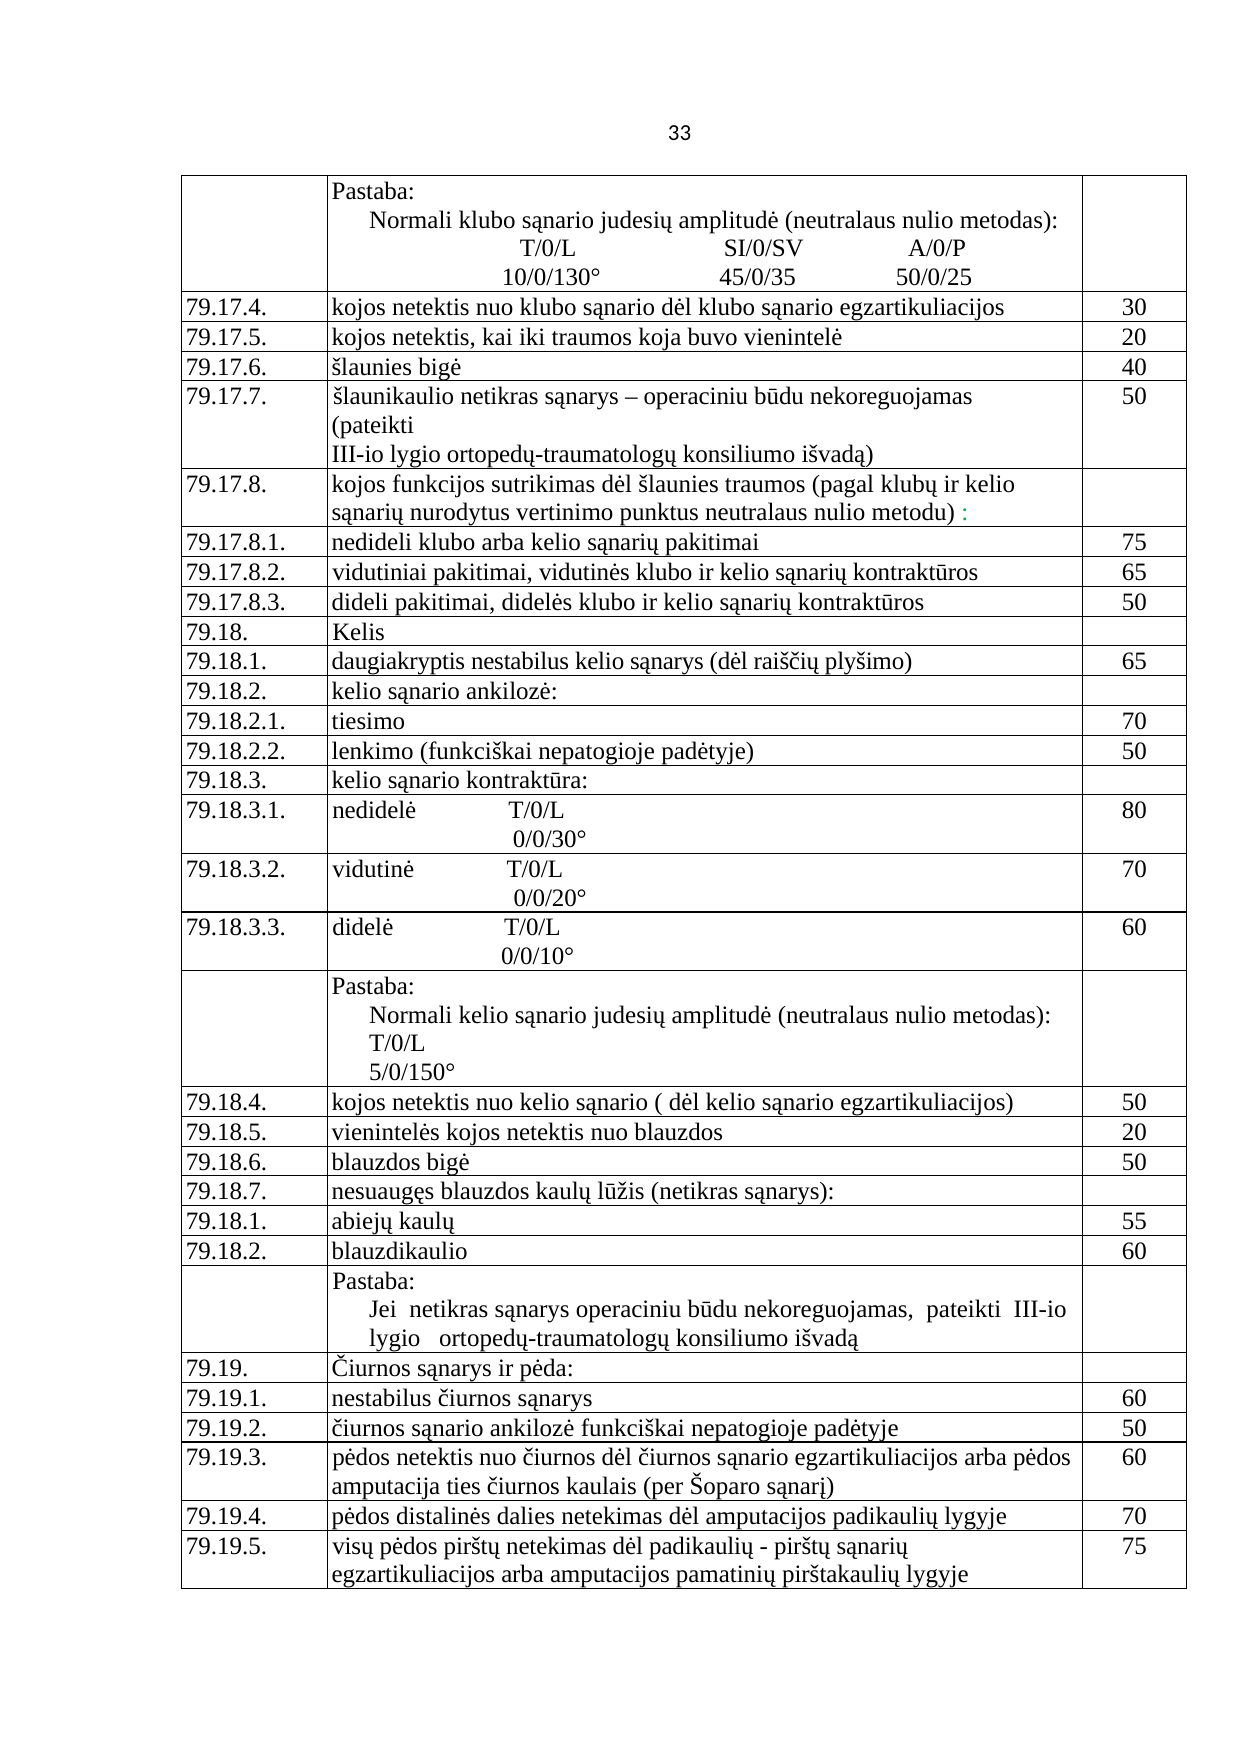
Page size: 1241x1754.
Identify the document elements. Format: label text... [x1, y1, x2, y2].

table_cell [1083, 1353, 1186, 1382]
table_cell 79.18.1. [182, 1206, 327, 1235]
table_cell 79.17.6. [182, 352, 327, 380]
table_cell čiurnos sąnario ankilozė funkciškai nepatogioje padėtyje [328, 1413, 1082, 1441]
table_cell vidutiniai pakitimai, vidutinės klubo ir kelio sąnarių kontraktūros [328, 557, 1082, 586]
table_cell 80 [1083, 795, 1186, 853]
table_cell 50 [1083, 381, 1186, 468]
table_cell blauzdos bigė [328, 1147, 1082, 1175]
table_cell 79.18.3.2. [182, 854, 327, 911]
table_cell 75 [1083, 1531, 1186, 1588]
table_cell šlaunikaulio netikras sąnarys – operaciniu būdu nekoreguojamas (pateikti III-io lygio ortopedų-traumatologų konsiliumo išvadą) [328, 381, 1082, 468]
table_cell 70 [1083, 854, 1186, 911]
table_cell visų pėdos pirštų netekimas dėl padikaulių - pirštų sąnarių egzartikuliacijos arba amputacijos pamatinių pirštakaulių lygyje [328, 1531, 1082, 1588]
table_cell 60 [1083, 1236, 1186, 1265]
table_cell 79.17.8.3. [182, 587, 327, 616]
table_cell 70 [1083, 1501, 1186, 1530]
table_cell [1083, 766, 1186, 794]
table_cell nedideli klubo arba kelio sąnarių pakitimai [328, 527, 1082, 556]
table_cell [182, 1266, 327, 1352]
table_cell 79.17.5. [182, 322, 327, 351]
table_cell kojos netektis, kai iki traumos koja buvo vienintelė [328, 322, 1082, 351]
table_cell nesuaugęs blauzdos kaulų lūžis (netikras sąnarys): [328, 1176, 1082, 1205]
table_cell daugiakryptis nestabilus kelio sąnarys (dėl raiščių plyšimo) [328, 646, 1082, 675]
table_cell nedidelė T/0/L 0/0/30° [328, 795, 1082, 853]
table_cell 50 [1083, 1413, 1186, 1441]
table_cell lenkimo (funkciškai nepatogioje padėtyje) [328, 736, 1082, 764]
table_cell [1083, 617, 1186, 645]
table_cell 60 [1083, 913, 1186, 970]
table_cell 79.19.4. [182, 1501, 327, 1530]
table_cell [1083, 676, 1186, 705]
table_cell 60 [1083, 1443, 1186, 1500]
table_cell [1083, 971, 1186, 1086]
table_cell 20 [1083, 322, 1186, 351]
table_cell 50 [1083, 1087, 1186, 1116]
table_cell 79.17.4. [182, 292, 327, 321]
table_cell kelio sąnario kontraktūra: [328, 766, 1082, 794]
table_cell Pastaba: Normali klubo sąnario judesių amplitudė (neutralaus nulio metodas): T/0/L SI/0/SV A/0/P 10/0/130° 45/0/35 50/0/25 [328, 176, 1082, 291]
table_cell Pastaba: Normali kelio sąnario judesių amplitudė (neutralaus nulio metodas): T/0/L 5/0/150° [328, 971, 1082, 1086]
table_cell 79.18.1. [182, 646, 327, 675]
table_cell 79.18.5. [182, 1117, 327, 1146]
table_cell 50 [1083, 736, 1186, 764]
table_cell 79.18.3. [182, 766, 327, 794]
table_cell 50 [1083, 587, 1186, 616]
table_cell 79.18. [182, 617, 327, 645]
table_cell kojos netektis nuo kelio sąnario ( dėl kelio sąnario egzartikuliacijos) [328, 1087, 1082, 1116]
table_cell [1083, 1266, 1186, 1352]
table_cell 79.17.8.1. [182, 527, 327, 556]
table_cell vidutinė T/0/L 0/0/20° [328, 854, 1082, 911]
table_cell 50 [1083, 1147, 1186, 1175]
table_cell 79.18.2.1. [182, 706, 327, 735]
table_cell 65 [1083, 557, 1186, 586]
table_cell kojos funkcijos sutrikimas dėl šlaunies traumos (pagal klubų ir kelio sąnarių nurodytus vertinimo punktus neutralaus nulio metodu) : [328, 469, 1082, 526]
table_cell Pastaba: Jei netikras sąnarys operaciniu būdu nekoreguojamas, pateikti III-io lygio ortopedų-traumatologų konsiliumo išvadą [328, 1266, 1082, 1352]
table_cell tiesimo [328, 706, 1082, 735]
table_cell 79.19.2. [182, 1413, 327, 1441]
table_cell blauzdikaulio [328, 1236, 1082, 1265]
table_cell 79.18.2. [182, 1236, 327, 1265]
table_cell [1083, 1176, 1186, 1205]
table_cell abiejų kaulų [328, 1206, 1082, 1235]
table_cell 65 [1083, 646, 1186, 675]
table_cell 20 [1083, 1117, 1186, 1146]
table_cell 79.18.7. [182, 1176, 327, 1205]
table_cell 79.19.3. [182, 1443, 327, 1500]
table_cell šlaunies bigė [328, 352, 1082, 380]
table_cell 60 [1083, 1383, 1186, 1412]
table_cell nestabilus čiurnos sąnarys [328, 1383, 1082, 1412]
table_cell [1083, 469, 1186, 526]
table_cell Kelis [328, 617, 1082, 645]
table_cell 79.19. [182, 1353, 327, 1382]
table_cell 79.18.6. [182, 1147, 327, 1175]
table_cell 70 [1083, 706, 1186, 735]
table_cell vienintelės kojos netektis nuo blauzdos [328, 1117, 1082, 1146]
table_cell 40 [1083, 352, 1186, 380]
table_cell 30 [1083, 292, 1186, 321]
table_cell 79.18.3.3. [182, 913, 327, 970]
table_cell pėdos distalinės dalies netekimas dėl amputacijos padikaulių lygyje [328, 1501, 1082, 1530]
table_cell kojos netektis nuo klubo sąnario dėl klubo sąnario egzartikuliacijos [328, 292, 1082, 321]
table_cell didelė T/0/L 0/0/10° [328, 913, 1082, 970]
table_cell [182, 176, 327, 291]
table_cell 79.17.8. [182, 469, 327, 526]
table_cell 55 [1083, 1206, 1186, 1235]
table_cell [182, 971, 327, 1086]
table_cell 79.19.1. [182, 1383, 327, 1412]
table_cell 79.18.3.1. [182, 795, 327, 853]
table_cell 75 [1083, 527, 1186, 556]
table_cell dideli pakitimai, didelės klubo ir kelio sąnarių kontraktūros [328, 587, 1082, 616]
table_cell Čiurnos sąnarys ir pėda: [328, 1353, 1082, 1382]
table_cell 79.18.2.2. [182, 736, 327, 764]
table_cell 79.18.2. [182, 676, 327, 705]
table_cell kelio sąnario ankilozė: [328, 676, 1082, 705]
table_cell 79.19.5. [182, 1531, 327, 1588]
table_cell 79.17.8.2. [182, 557, 327, 586]
table_cell [1083, 176, 1186, 291]
table_cell 79.18.4. [182, 1087, 327, 1116]
table_cell pėdos netektis nuo čiurnos dėl čiurnos sąnario egzartikuliacijos arba pėdos amputacija ties čiurnos kaulais (per Šoparo sąnarį) [328, 1443, 1082, 1500]
table_cell 79.17.7. [182, 381, 327, 468]
